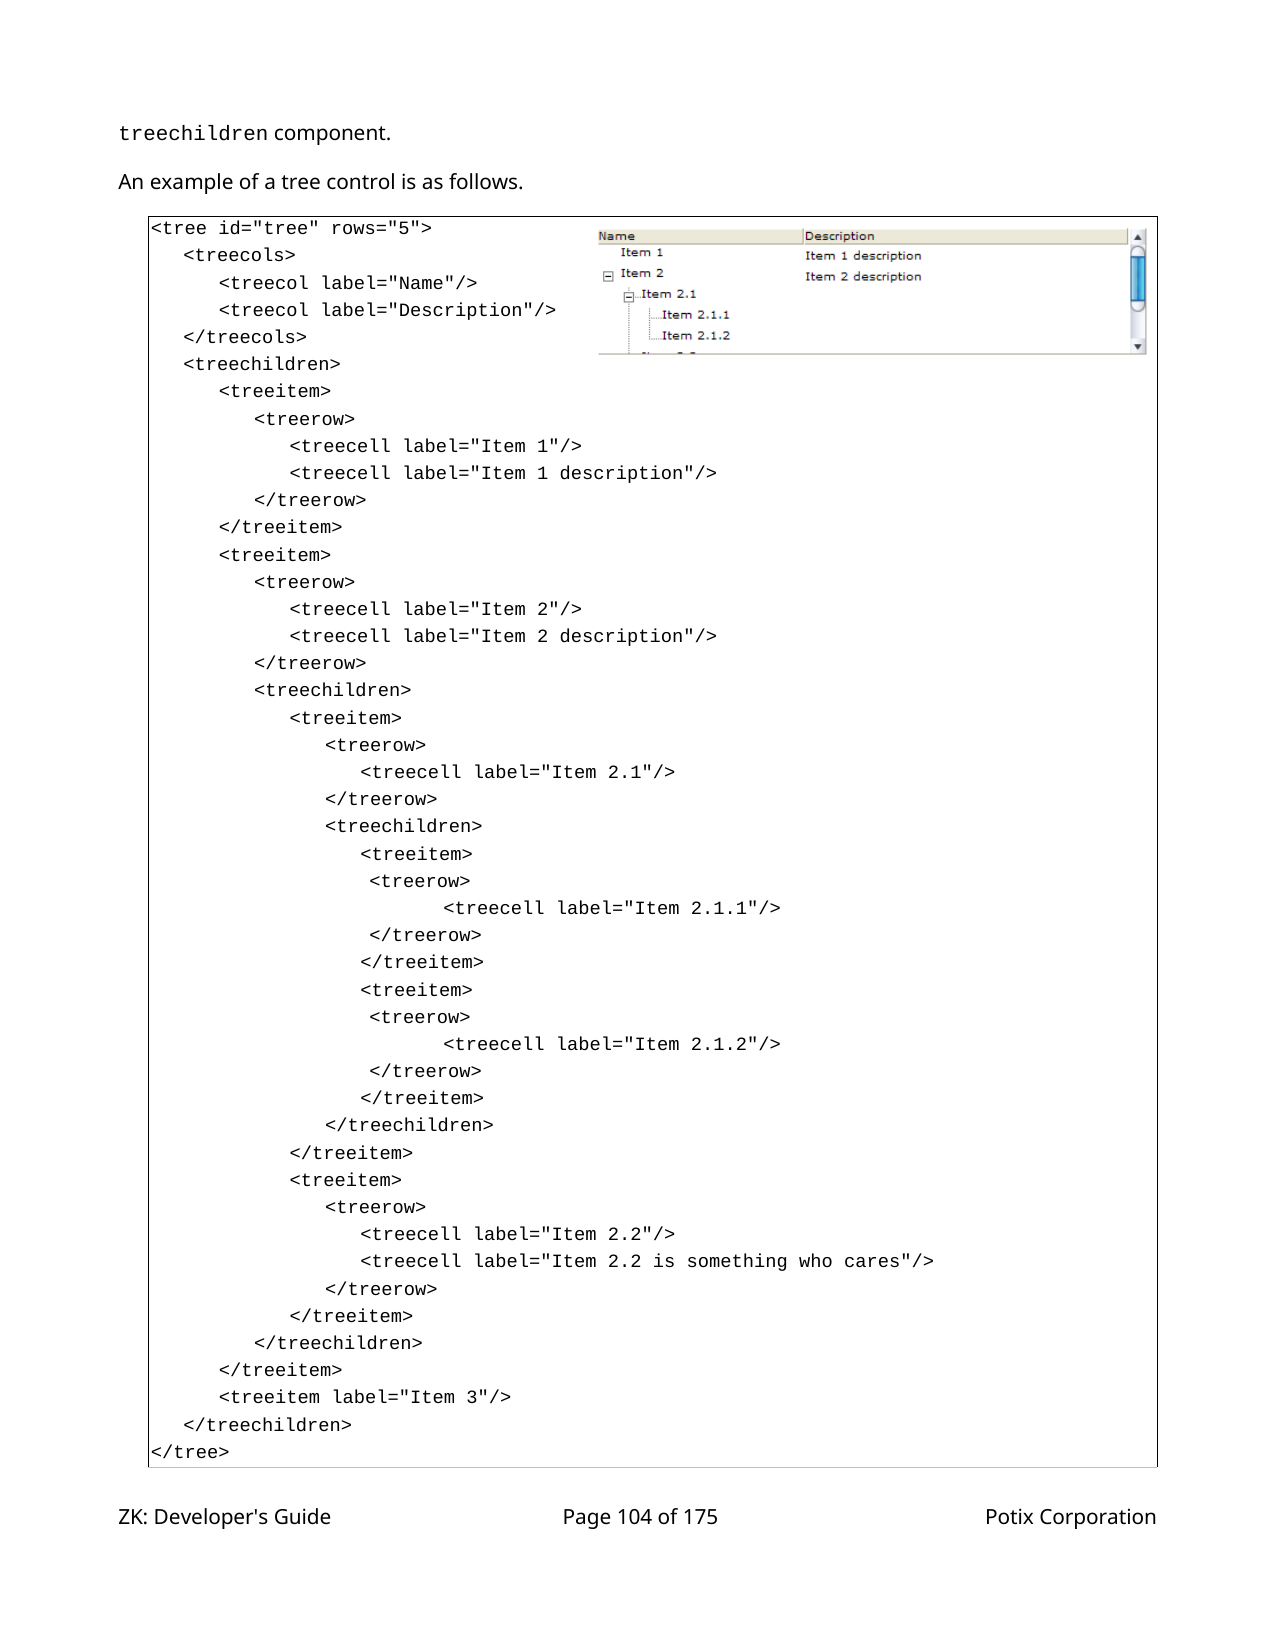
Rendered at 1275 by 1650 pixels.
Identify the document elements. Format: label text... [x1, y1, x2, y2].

text <treeitem> [149, 1168, 1157, 1192]
text </treerow> [149, 651, 1157, 675]
text <treecols> [149, 243, 594, 268]
text </treerow> [149, 1276, 1157, 1301]
text </treeitem> [149, 1358, 1157, 1382]
text <treerow> [149, 1004, 1157, 1029]
text <treecell label="Item 2.2 is something who cares"/> [149, 1249, 1157, 1273]
text <treecell label="Item 1"/> [149, 434, 1157, 458]
text <treecell label="Item 2.1.1"/> [149, 896, 1157, 920]
text <treecol label="Description"/> [149, 298, 594, 322]
text <treerow> [149, 1195, 1157, 1219]
text <treecell label="Item 2"/> [149, 597, 1157, 621]
text <treecol label="Name"/> [149, 271, 594, 295]
text </treeitem> [149, 1304, 1157, 1328]
text </treechildren> [149, 1331, 1157, 1355]
text </treerow> [149, 488, 1157, 512]
text <treeitem label="Item 3"/> [149, 1385, 1157, 1409]
text <treerow> [149, 733, 1157, 757]
text <treeitem> [149, 706, 1157, 730]
text <treechildren> [149, 814, 1157, 838]
text </treerow> [149, 787, 1157, 811]
text </treeitem> [149, 1086, 1157, 1110]
text <tree id="tree" rows="5"> [149, 217, 1157, 240]
picture [594, 225, 1150, 357]
text <treerow> [149, 406, 1157, 431]
text <treecell label="Item 2.2"/> [149, 1222, 1157, 1246]
text </treeitem> [149, 950, 1157, 974]
text </treechildren> [149, 1412, 1157, 1437]
text <treecell label="Item 2.1.2"/> [149, 1032, 1157, 1056]
text <treecell label="Item 2.1"/> [149, 760, 1157, 784]
text <treerow> [149, 869, 1157, 893]
text <treeitem> [149, 841, 1157, 866]
text </treerow> [149, 1059, 1157, 1083]
text <treeitem> [149, 379, 1157, 403]
text <treerow> [149, 569, 1157, 594]
text treechildren component. [118, 118, 1157, 147]
text </treechildren> [149, 1113, 1157, 1138]
text </tree> [149, 1439, 1157, 1467]
text <treechildren> [149, 678, 1157, 703]
text An example of a tree control is as follows. [118, 167, 1157, 196]
text <treechildren> [149, 352, 1157, 376]
text <treeitem> [149, 542, 1157, 567]
text </treecols> [149, 325, 594, 349]
text </treeitem> [149, 1141, 1157, 1165]
text </treerow> [149, 923, 1157, 947]
text <treecell label="Item 1 description"/> [149, 461, 1157, 485]
text <treecell label="Item 2 description"/> [149, 624, 1157, 648]
text </treeitem> [149, 515, 1157, 539]
text <treeitem> [149, 977, 1157, 1002]
